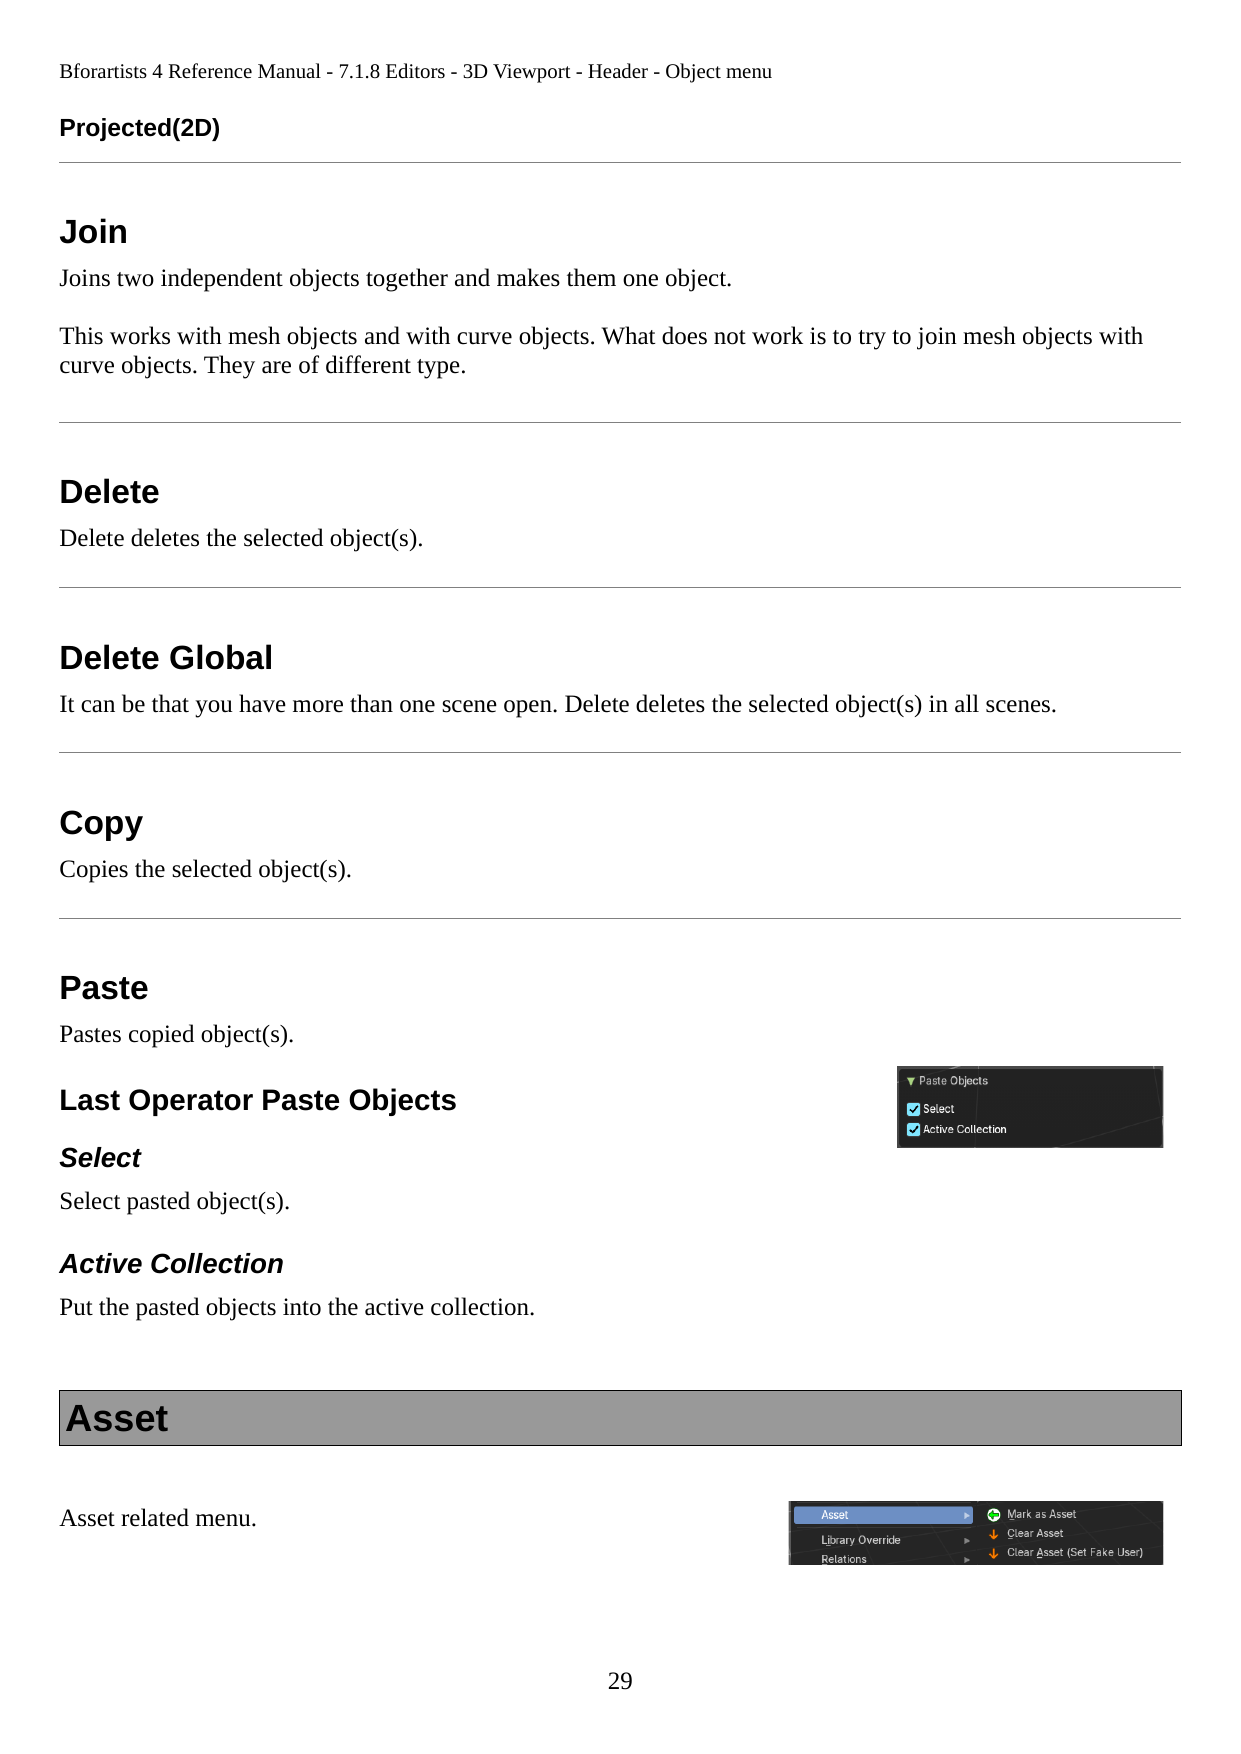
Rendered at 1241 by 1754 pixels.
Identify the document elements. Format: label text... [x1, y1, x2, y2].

text Joins two independent objects together and makes them one object. [59, 263, 1181, 292]
subtitle Active Collection [59, 1248, 1181, 1279]
text [1164, 1503, 1181, 1532]
subtitle Join [59, 212, 1181, 251]
subtitle [1164, 1083, 1181, 1117]
text Pastes copied object(s). [59, 1019, 1181, 1048]
text Delete deletes the selected object(s). [59, 523, 1181, 552]
text Asset related menu. [59, 1503, 788, 1532]
picture [788, 1501, 1164, 1565]
text Put the pasted objects into the active collection. [59, 1292, 1181, 1321]
subtitle Delete [59, 472, 1181, 511]
text This works with mesh objects and with curve objects. What does not work is to try to join mesh objects with curve objects. They are of different type. [59, 321, 1181, 378]
subtitle Projected(2D) [59, 113, 1181, 141]
subtitle Paste [59, 968, 1181, 1007]
subtitle Copy [59, 803, 1181, 841]
text Select pasted object(s). [59, 1186, 1181, 1215]
text Copies the selected object(s). [59, 854, 1181, 883]
subtitle Select [59, 1142, 1181, 1173]
table_header Asset [60, 1391, 1181, 1445]
picture [897, 1066, 1164, 1148]
subtitle Last Operator Paste Objects [59, 1083, 897, 1117]
subtitle Delete Global [59, 637, 1181, 676]
text It can be that you have more than one scene open. Delete deletes the selected object(s) in all scenes. [59, 689, 1181, 717]
